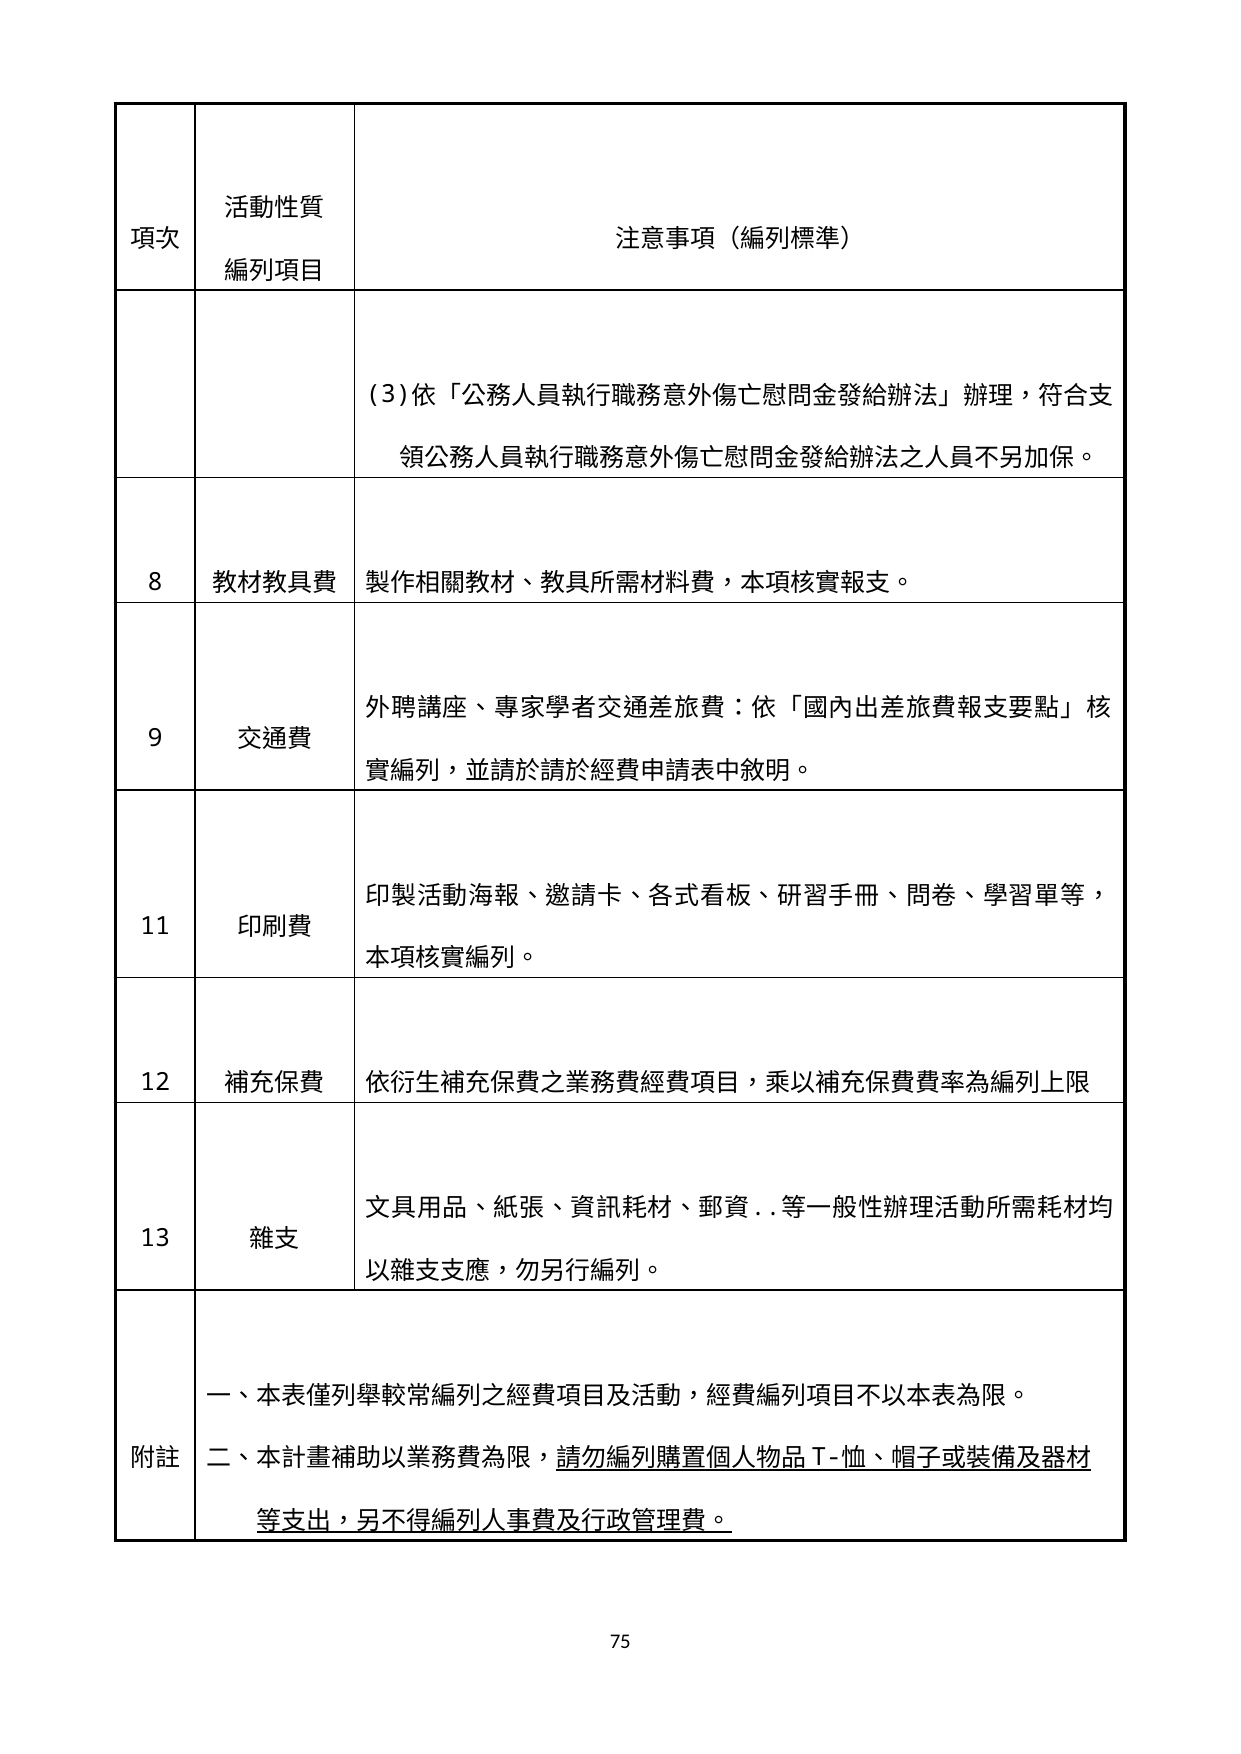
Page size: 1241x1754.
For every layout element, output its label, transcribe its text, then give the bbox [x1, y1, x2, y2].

table_cell 一、本表僅列舉較常編列之經費項目及活動，經費編列項目不以本表為限。 二、本計畫補助以業務費為限，請勿編列購置個人物品T-恤、帽子或裝備及器材等支出，另不得編列人事費及行政管理費。 [196, 1291, 1123, 1539]
table_header 注意事項（編列標準） [355, 105, 1123, 289]
table_cell 12 [117, 978, 194, 1102]
table_cell 附註 [117, 1291, 194, 1539]
table_cell 文具用品、紙張、資訊耗材、郵資..等一般性辦理活動所需耗材均以雜支支應，勿另行編列。 [355, 1103, 1123, 1289]
table_cell [196, 291, 354, 477]
table_cell 印製活動海報、邀請卡、各式看板、研習手冊、問卷、學習單等，本項核實編列。 [355, 791, 1123, 977]
table_cell 外聘講座、專家學者交通差旅費：依「國內出差旅費報支要點」核實編列，並請於請於經費申請表中敘明。 [355, 603, 1123, 789]
table_cell [117, 291, 194, 477]
table_header 項次 [117, 105, 194, 289]
table_cell 製作相關教材、教具所需材料費，本項核實報支。 [355, 478, 1123, 602]
table_cell 補充保費 [196, 978, 354, 1102]
table_cell 依衍生補充保費之業務費經費項目，乘以補充保費費率為編列上限 [355, 978, 1123, 1102]
table_header 活動性質 編列項目 [196, 105, 354, 289]
table_cell 9 [117, 603, 194, 789]
table_cell 印刷費 [196, 791, 354, 977]
table_cell 交通費 [196, 603, 354, 789]
table_cell 雜支 [196, 1103, 354, 1289]
table_cell 8 [117, 478, 194, 602]
table_cell (3)依「公務人員執行職務意外傷亡慰問金發給辦法」辦理，符合支領公務人員執行職務意外傷亡慰問金發給辦法之人員不另加保。 [355, 291, 1123, 477]
table_cell 11 [117, 791, 194, 977]
table_cell 教材教具費 [196, 478, 354, 602]
table_cell 13 [117, 1103, 194, 1289]
